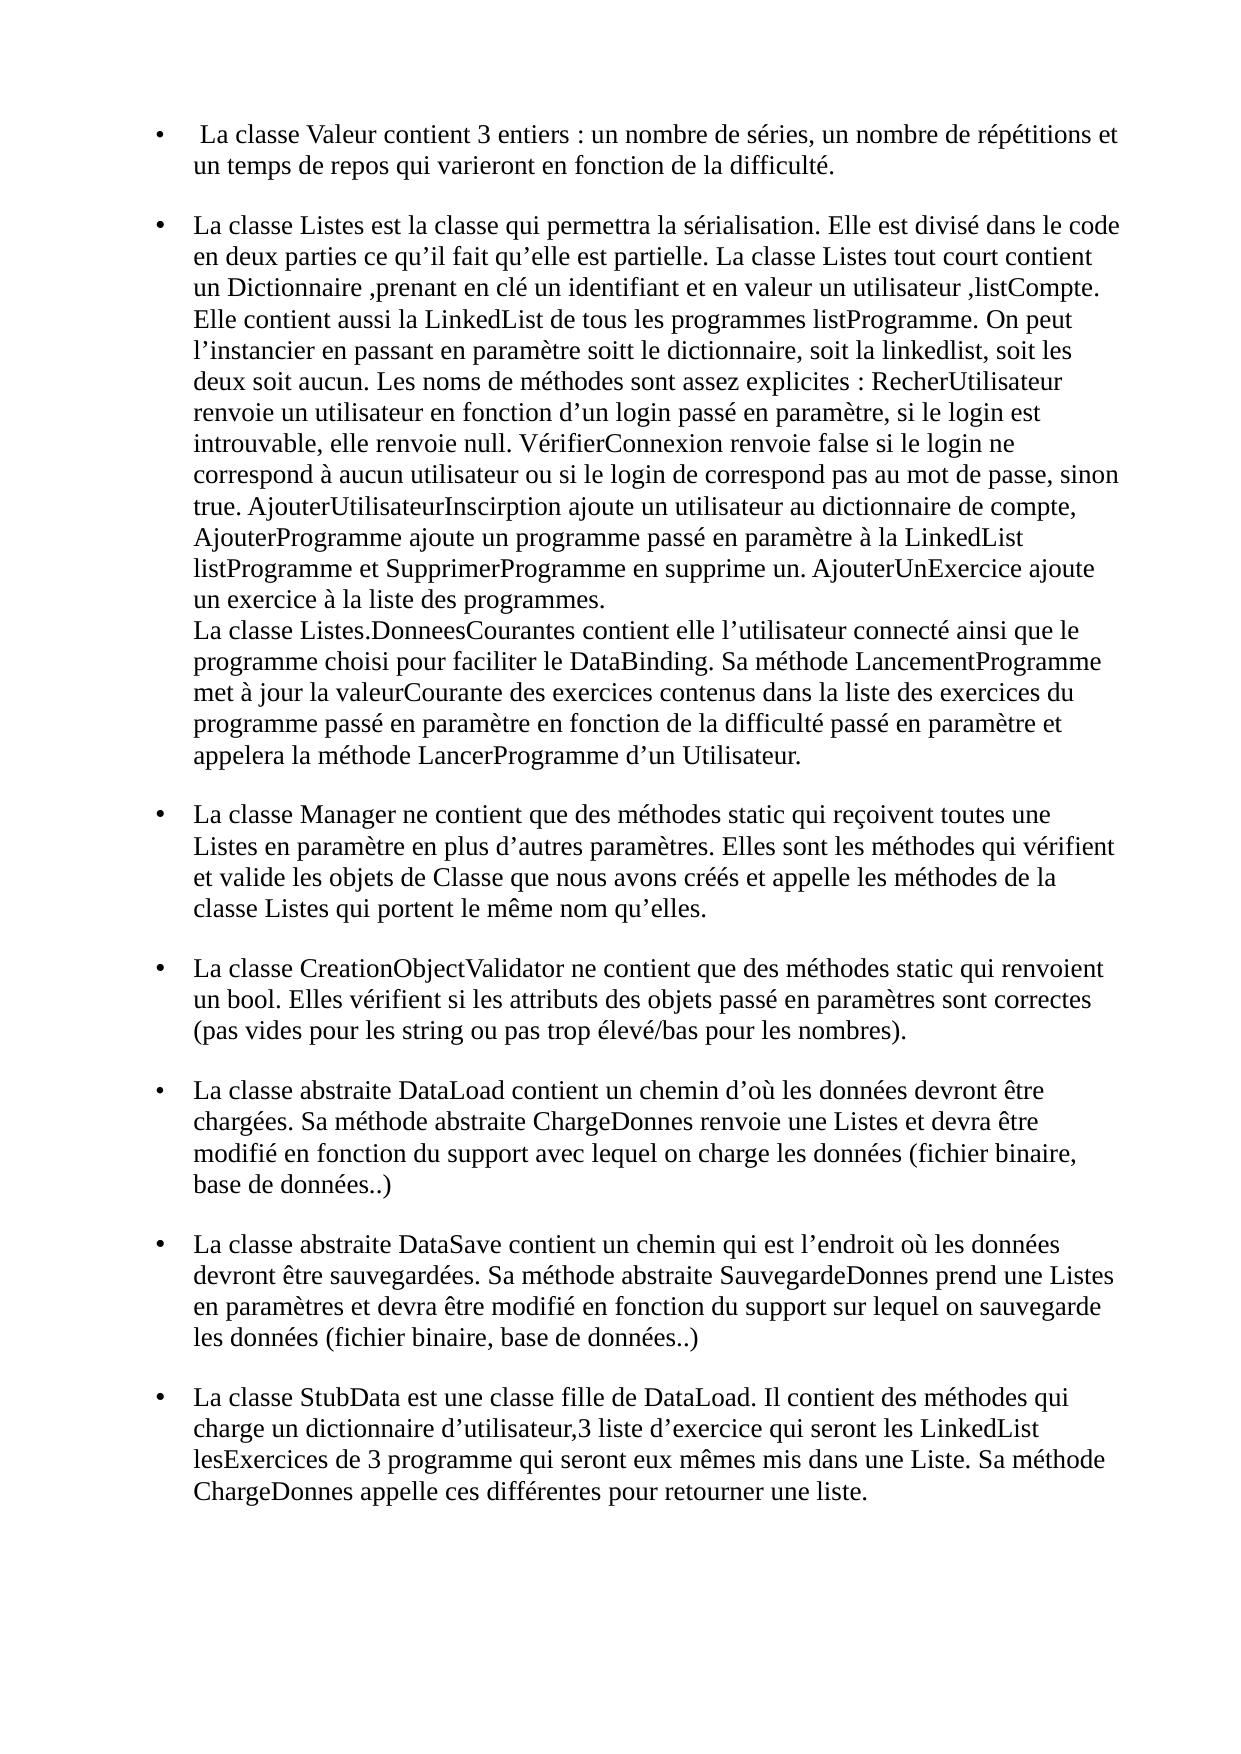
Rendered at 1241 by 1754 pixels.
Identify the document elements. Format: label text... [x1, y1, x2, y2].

list La classe Manager ne contient que des méthodes static qui reçoivent toutes une Listes en paramètre en plus d’autres paramètres. Elles sont les méthodes qui vérifient et valide les objets de Classe que nous avons créés et appelle les méthodes de la classe Listes qui portent le même nom qu’elles. [156, 799, 1122, 923]
list La classe Listes est la classe qui permettra la sérialisation. Elle est divisé dans le code en deux parties ce qu’il fait qu’elle est partielle. La classe Listes tout court contient un Dictionnaire ,prenant en clé un identifiant et en valeur un utilisateur ,listCompte. [156, 209, 1122, 303]
list La classe CreationObjectValidator ne contient que des méthodes static qui renvoient un bool. Elles vérifient si les attributs des objets passé en paramètres sont correctes (pas vides pour les string ou pas trop élevé/bas pour les nombres). [156, 952, 1122, 1046]
list La classe Listes.DonneesCourantes contient elle l’utilisateur connecté ainsi que le programme choisi pour faciliter le DataBinding. Sa méthode LancementProgramme met à jour la valeurCourante des exercices contenus dans la liste des exercices du programme passé en paramètre en fonction de la difficulté passé en paramètre et appelera la méthode LancerProgramme d’un Utilisateur. [156, 614, 1122, 770]
list La classe Valeur contient 3 entiers : un nombre de séries, un nombre de répétitions et un temps de repos qui varieront en fonction de la difficulté. [156, 118, 1122, 180]
list La classe abstraite DataSave contient un chemin qui est l’endroit où les données devront être sauvegardées. Sa méthode abstraite SauvegardeDonnes prend une Listes en paramètres et devra être modifié en fonction du support sur lequel on sauvegarde les données (fichier binaire, base de données..) [156, 1228, 1122, 1352]
list La classe StubData est une classe fille de DataLoad. Il contient des méthodes qui charge un dictionnaire d’utilisateur,3 liste d’exercice qui seront les LinkedList lesExercices de 3 programme qui seront eux mêmes mis dans une Liste. Sa méthode ChargeDonnes appelle ces différentes pour retourner une liste. [156, 1381, 1122, 1506]
list Elle contient aussi la LinkedList de tous les programmes listProgramme. On peut l’instancier en passant en paramètre soitt le dictionnaire, soit la linkedlist, soit les deux soit aucun. Les noms de méthodes sont assez explicites : RecherUtilisateur renvoie un utilisateur en fonction d’un login passé en paramètre, si le login est introuvable, elle renvoie null. VérifierConnexion renvoie false si le login ne correspond à aucun utilisateur ou si le login de correspond pas au mot de passe, sinon true. AjouterUtilisateurInscirption ajoute un utilisateur au dictionnaire de compte, AjouterProgramme ajoute un programme passé en paramètre à la LinkedList listProgramme et SupprimerProgramme en supprime un. AjouterUnExercice ajoute un exercice à la liste des programmes. [156, 303, 1122, 614]
list La classe abstraite DataLoad contient un chemin d’où les données devront être chargées. Sa méthode abstraite ChargeDonnes renvoie une Listes et devra être modifié en fonction du support avec lequel on charge les données (fichier binaire, base de données..) [156, 1074, 1122, 1199]
